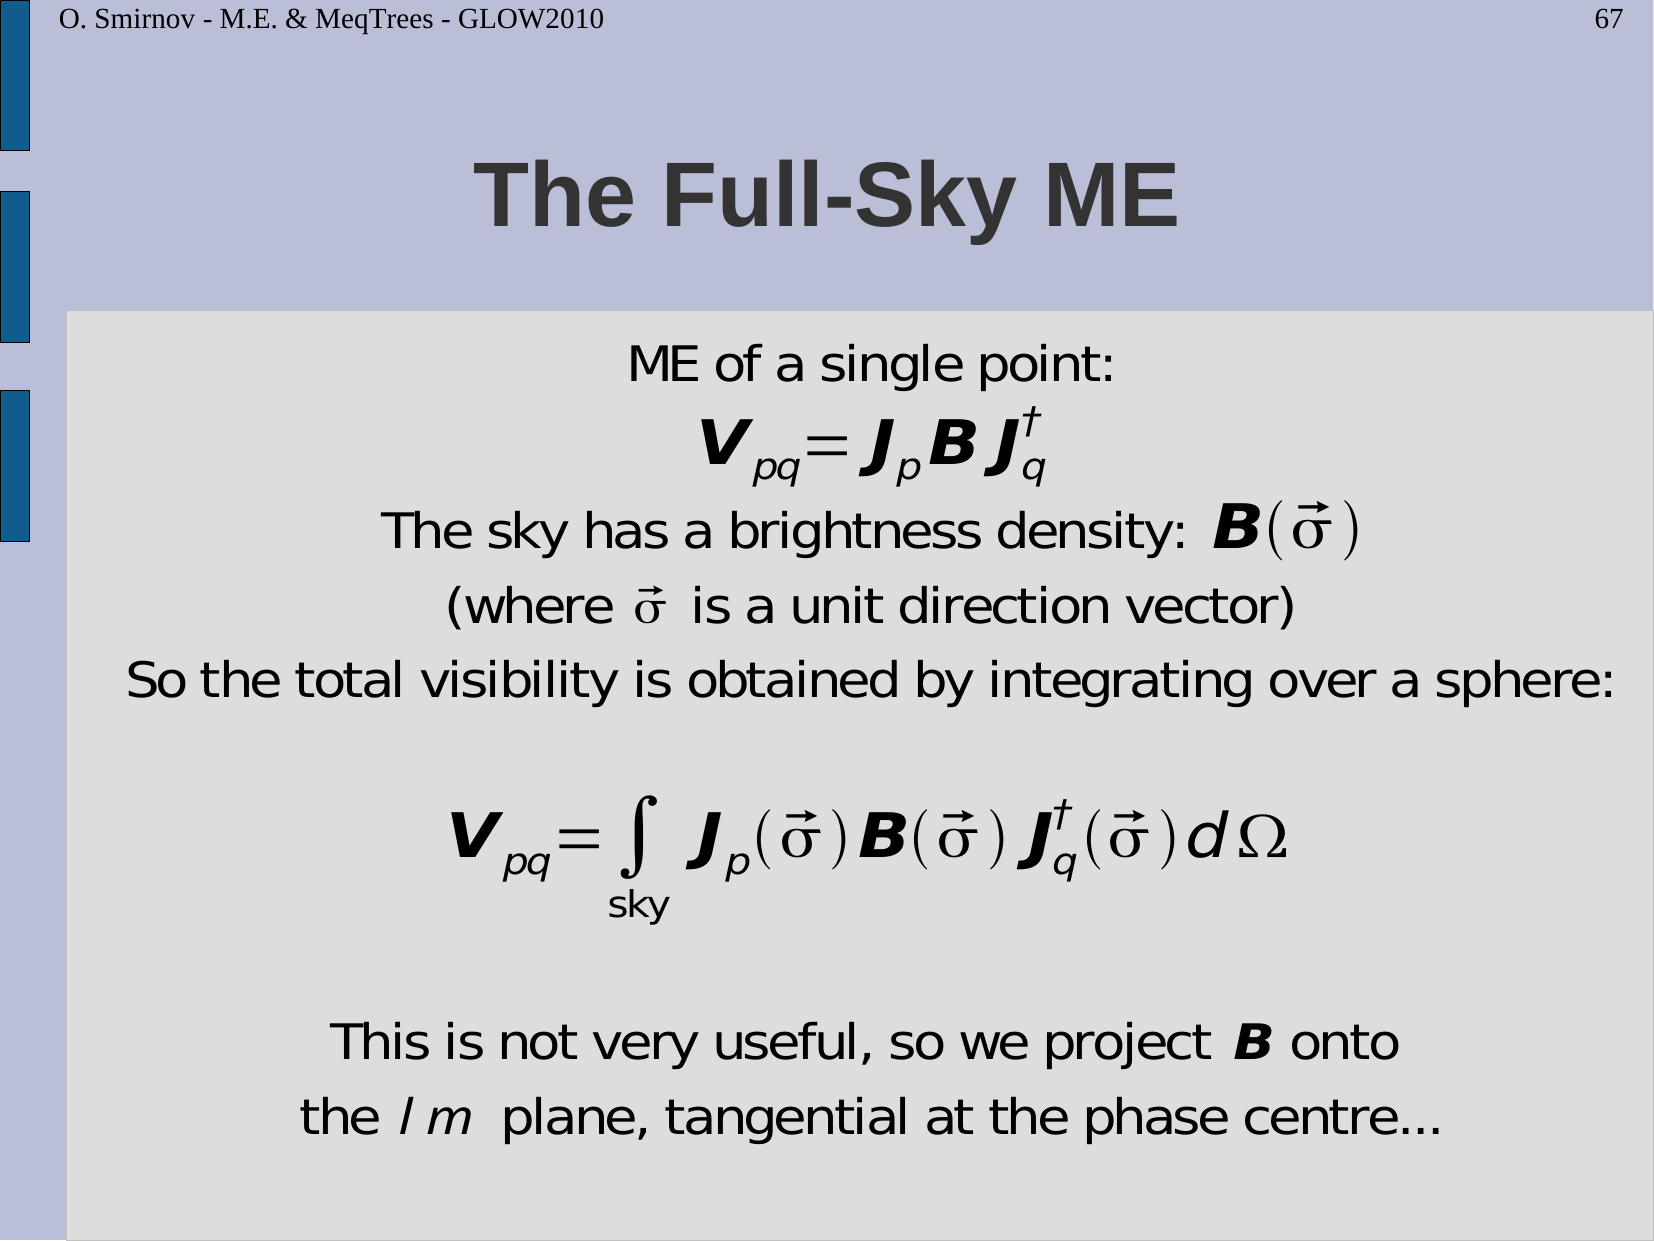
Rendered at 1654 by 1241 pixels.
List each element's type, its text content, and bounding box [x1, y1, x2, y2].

chart [118, 324, 1623, 1224]
title The Full-Sky ME [121, 91, 1534, 299]
